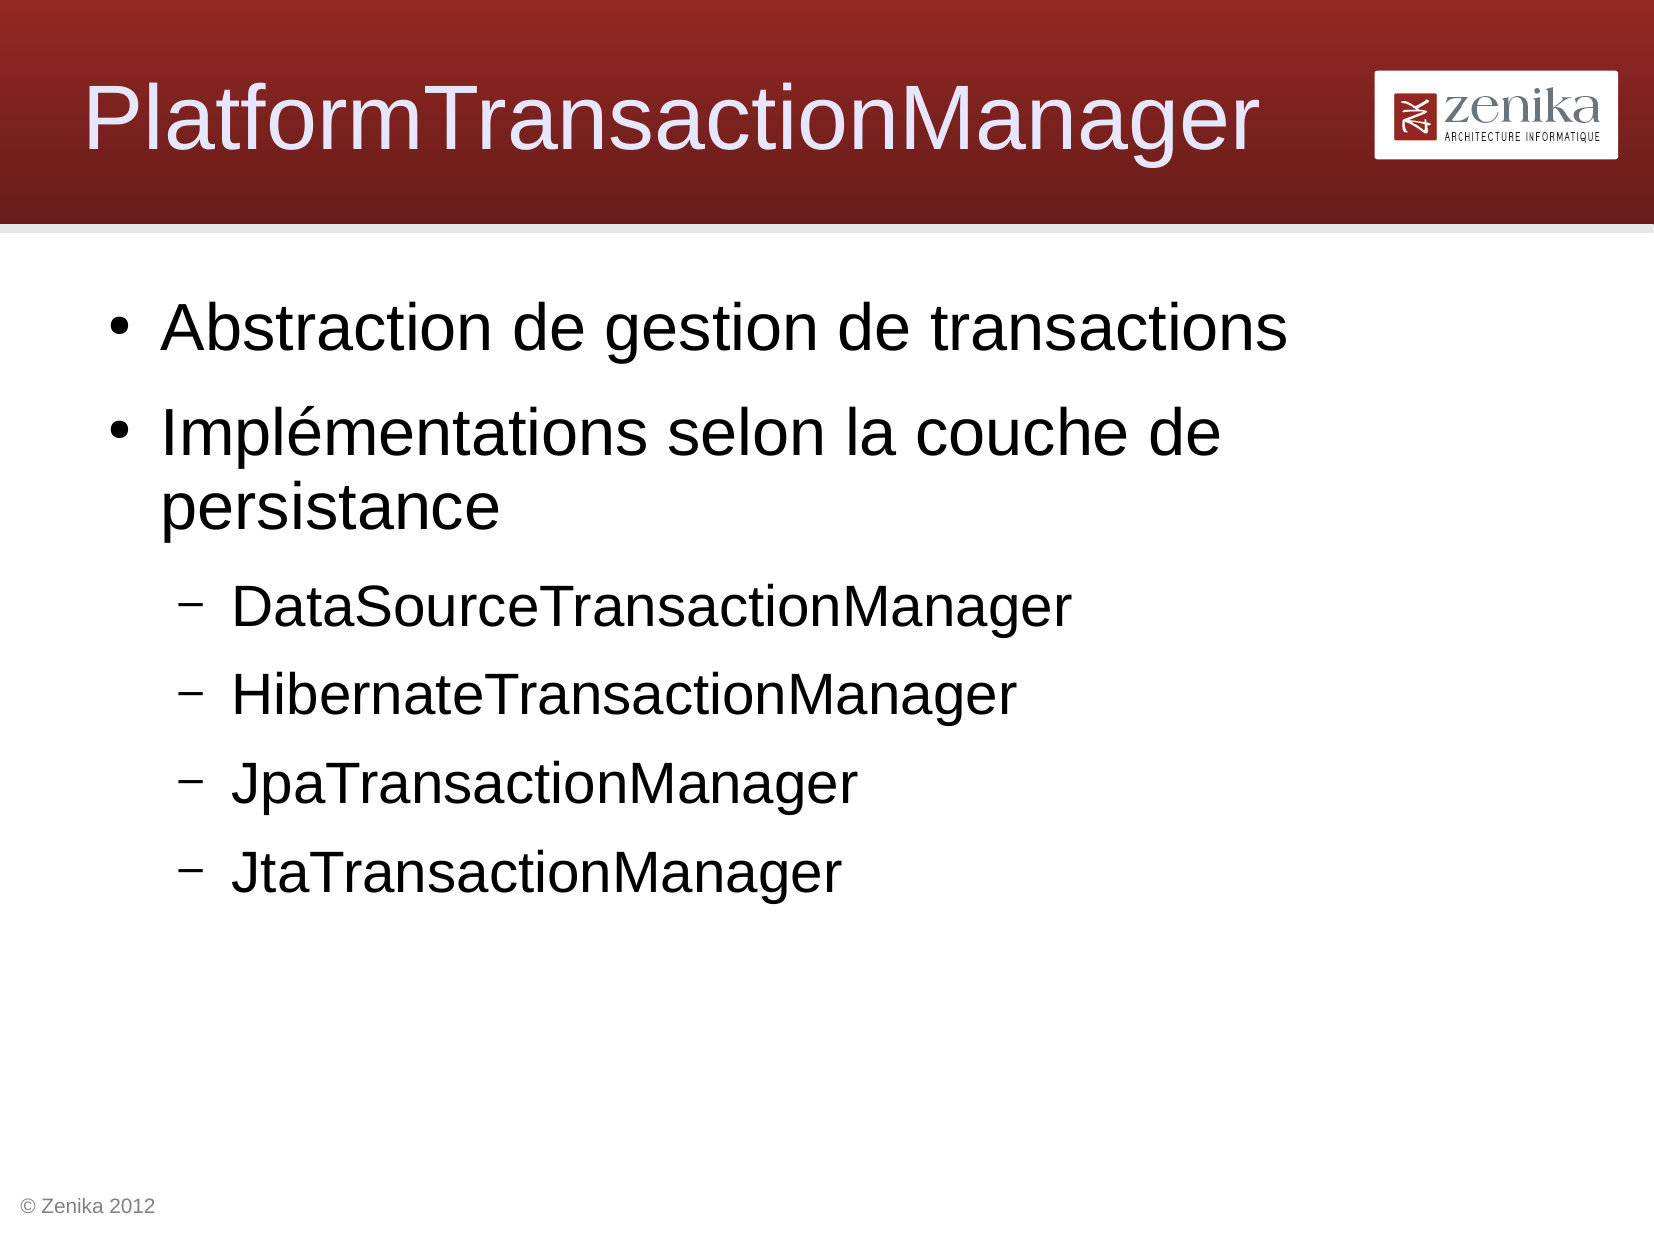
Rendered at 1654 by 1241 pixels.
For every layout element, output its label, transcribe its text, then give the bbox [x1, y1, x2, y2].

title PlatformTransactionManager [82, 13, 1571, 222]
picture [1571, 82, 1600, 149]
list Abstraction de gestion de transactions Implémentations selon la couche de persistance DataSourceTransactionManager HibernateTransactionManager JpaTransactionManager JtaTransactionManager [90, 290, 1546, 1010]
